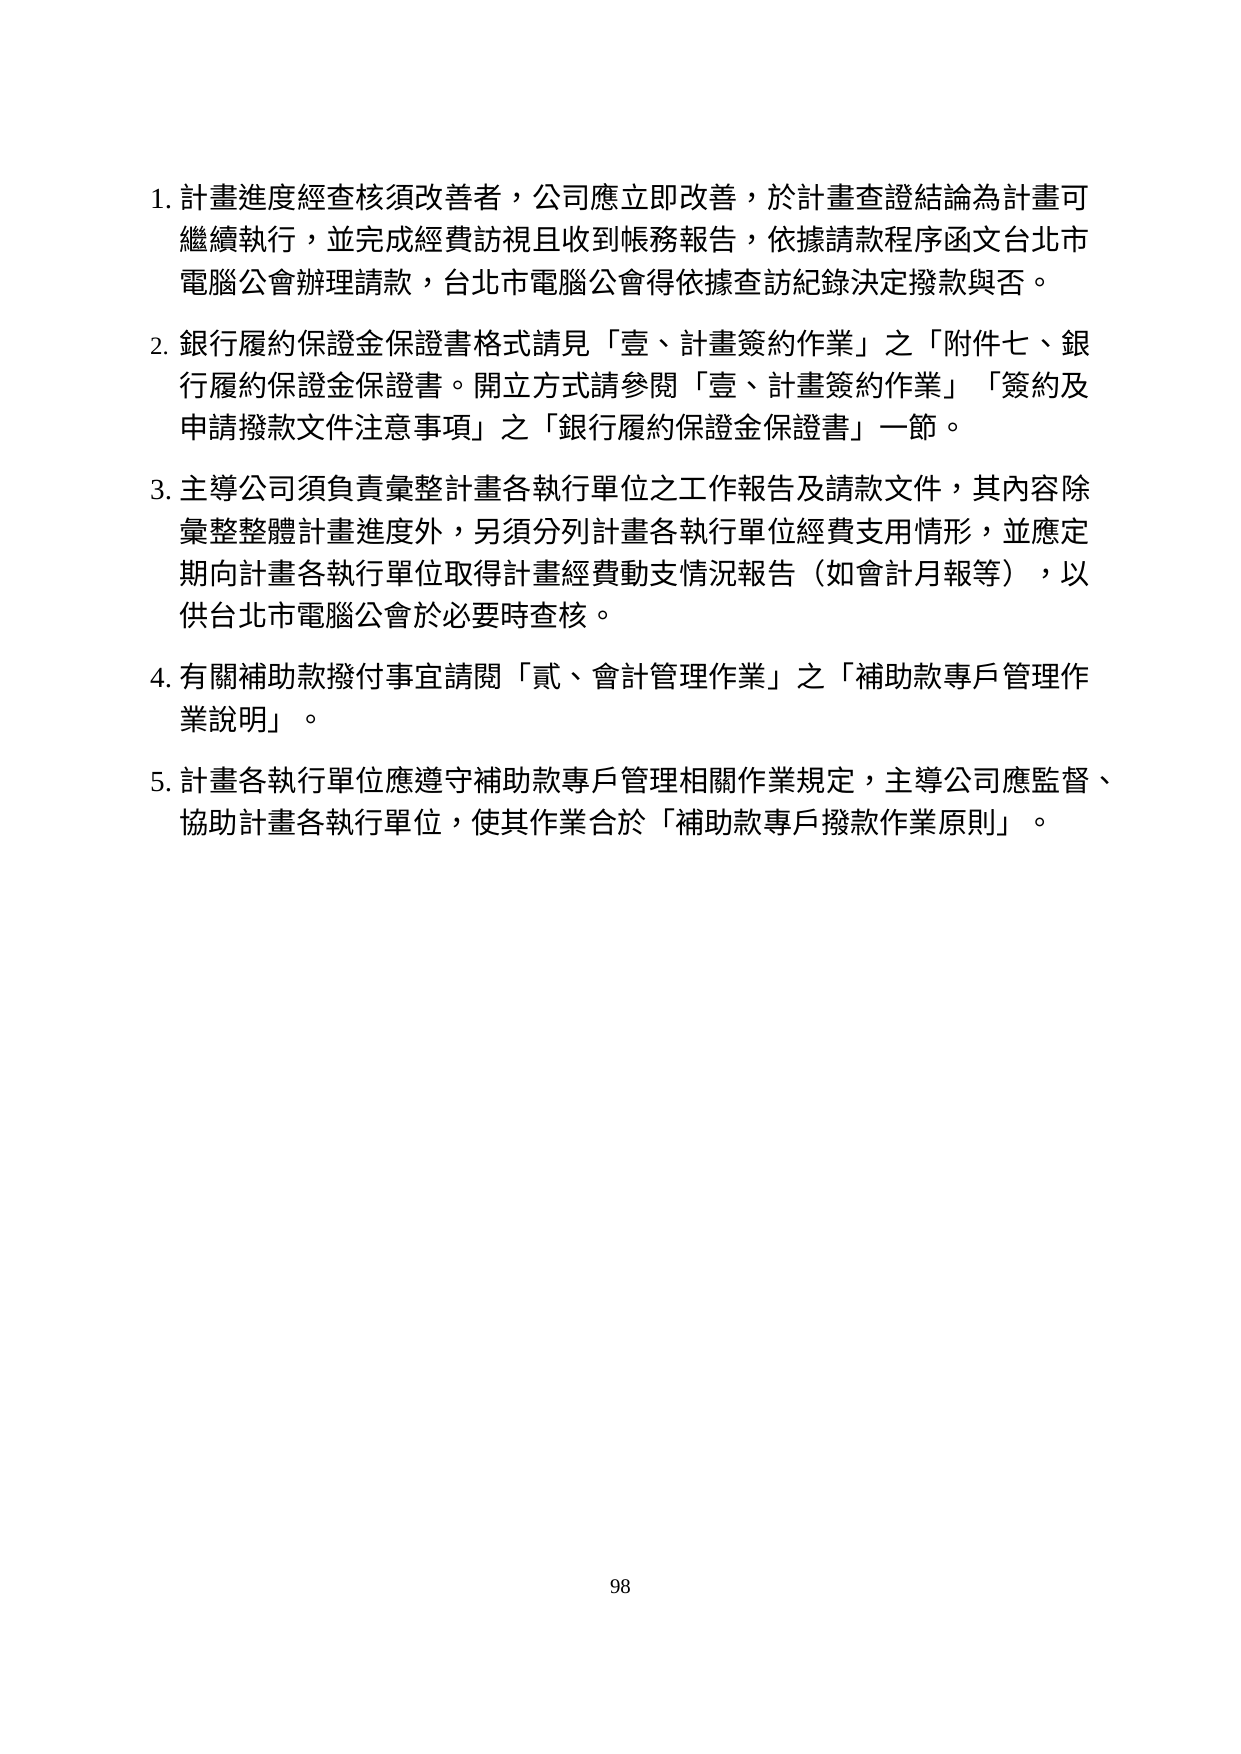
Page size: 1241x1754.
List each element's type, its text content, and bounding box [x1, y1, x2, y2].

list 計畫進度經查核須改善者，公司應立即改善，於計畫查證結論為計畫可繼續執行，並完成經費訪視且收到帳務報告，依據請款程序函文台北市電腦公會辦理請款，台北市電腦公會得依據查訪紀錄決定撥款與否。 [150, 175, 1090, 302]
list 有關補助款撥付事宜請閱「貳、會計管理作業」之「補助款專戶管理作業說明」。 [150, 654, 1090, 738]
list 主導公司須負責彙整計畫各執行單位之工作報告及請款文件，其內容除彙整整體計畫進度外，另須分列計畫各執行單位經費支用情形，並應定期向計畫各執行單位取得計畫經費動支情況報告（如會計月報等），以供台北市電腦公會於必要時查核。 [150, 466, 1090, 635]
list 銀行履約保證金保證書格式請見「壹、計畫簽約作業」之「附件七、銀行履約保證金保證書。開立方式請參閱「壹、計畫簽約作業」「簽約及申請撥款文件注意事項」之「銀行履約保證金保證書」一節。 [150, 320, 1090, 447]
list 計畫各執行單位應遵守補助款專戶管理相關作業規定，主導公司應監督、協助計畫各執行單位，使其作業合於「補助款專戶撥款作業原則」。 [150, 757, 1090, 842]
